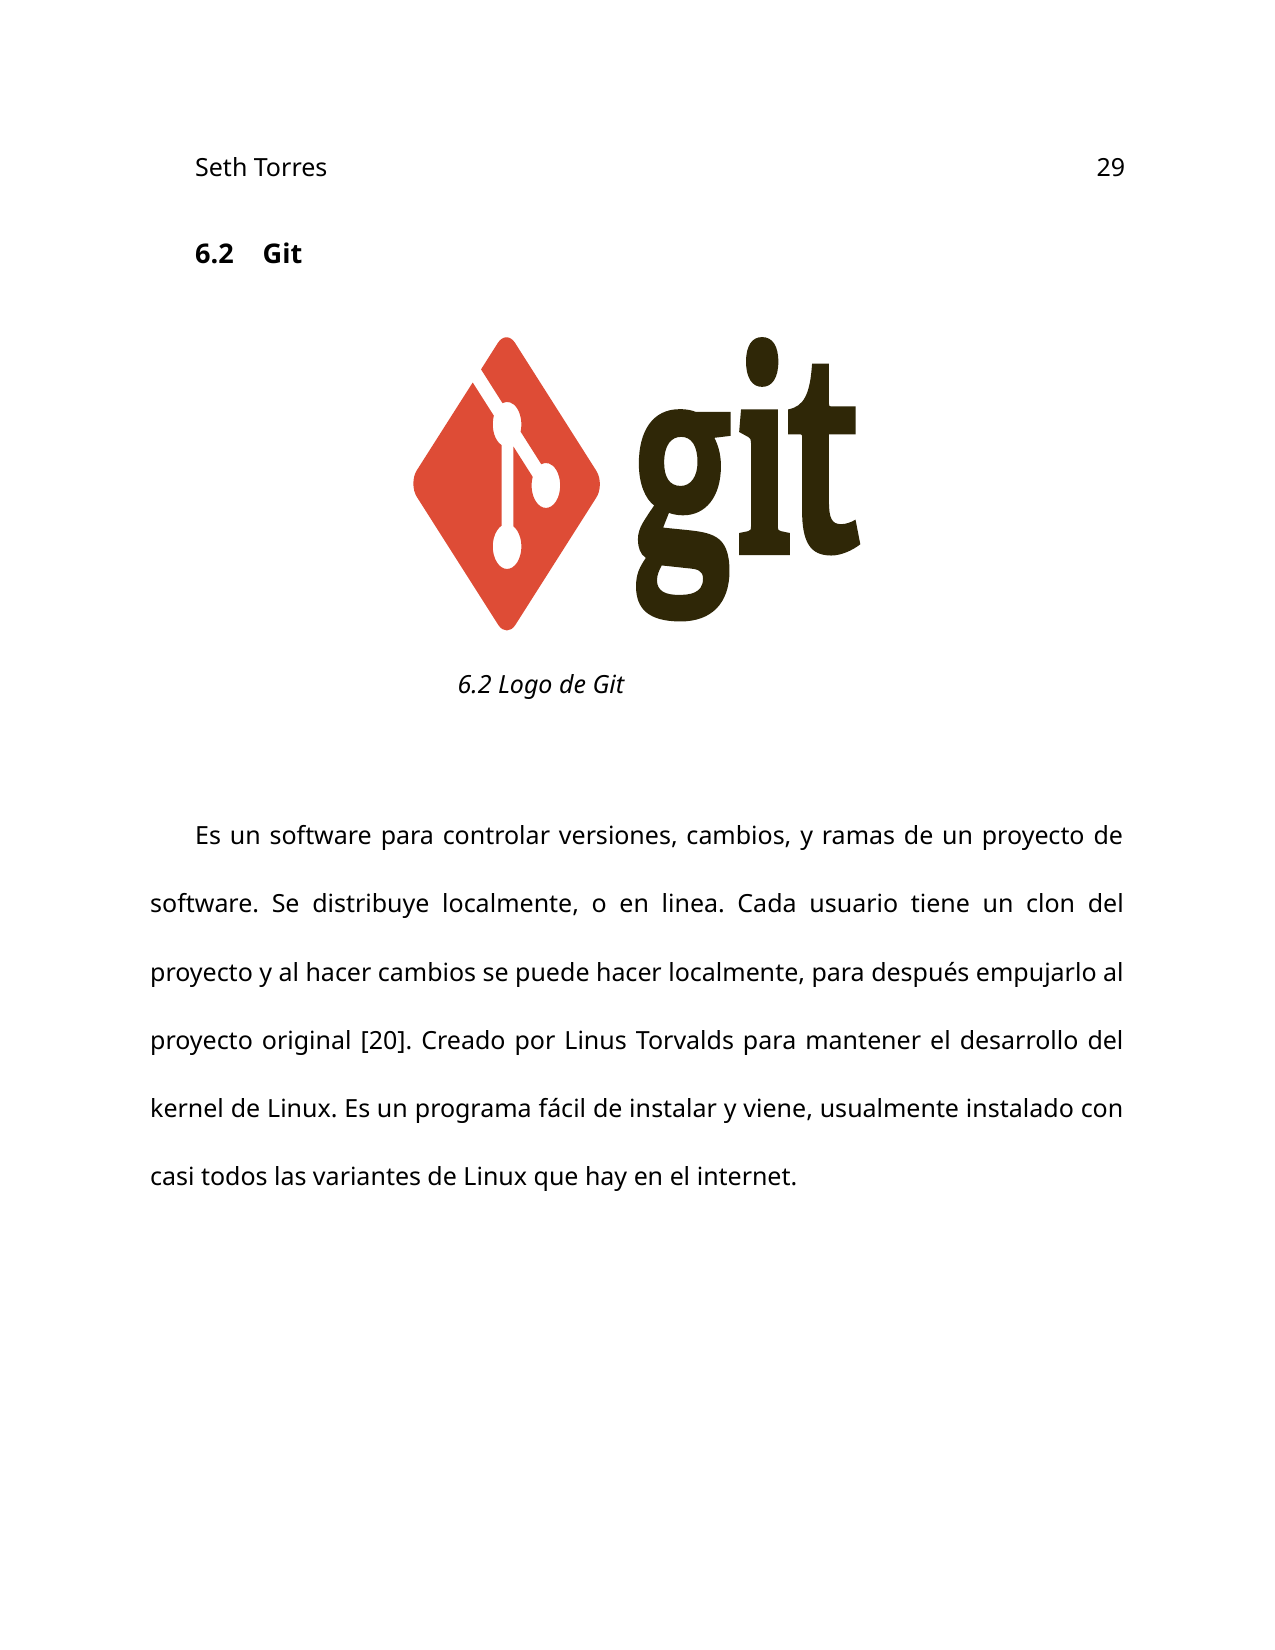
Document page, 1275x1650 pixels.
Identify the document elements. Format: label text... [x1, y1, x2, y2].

text Es un software para controlar versiones, cambios, y ramas de un proyecto de software. Se distribuye localmente, o en linea. Cada usuario tiene un clon del proyecto y al hacer cambios se puede hacer localmente, para después empujarlo al proyecto original [20]. Creado por Linus Torvalds para mantener el desarrollo del kernel de Linux. Es un programa fácil de instalar y viene, usualmente instalado con casi todos las variantes de Linux que hay en el internet. [150, 818, 1125, 1193]
text 6.2 Logo de Git [412, 333, 862, 701]
subtitle Git [150, 234, 1125, 271]
